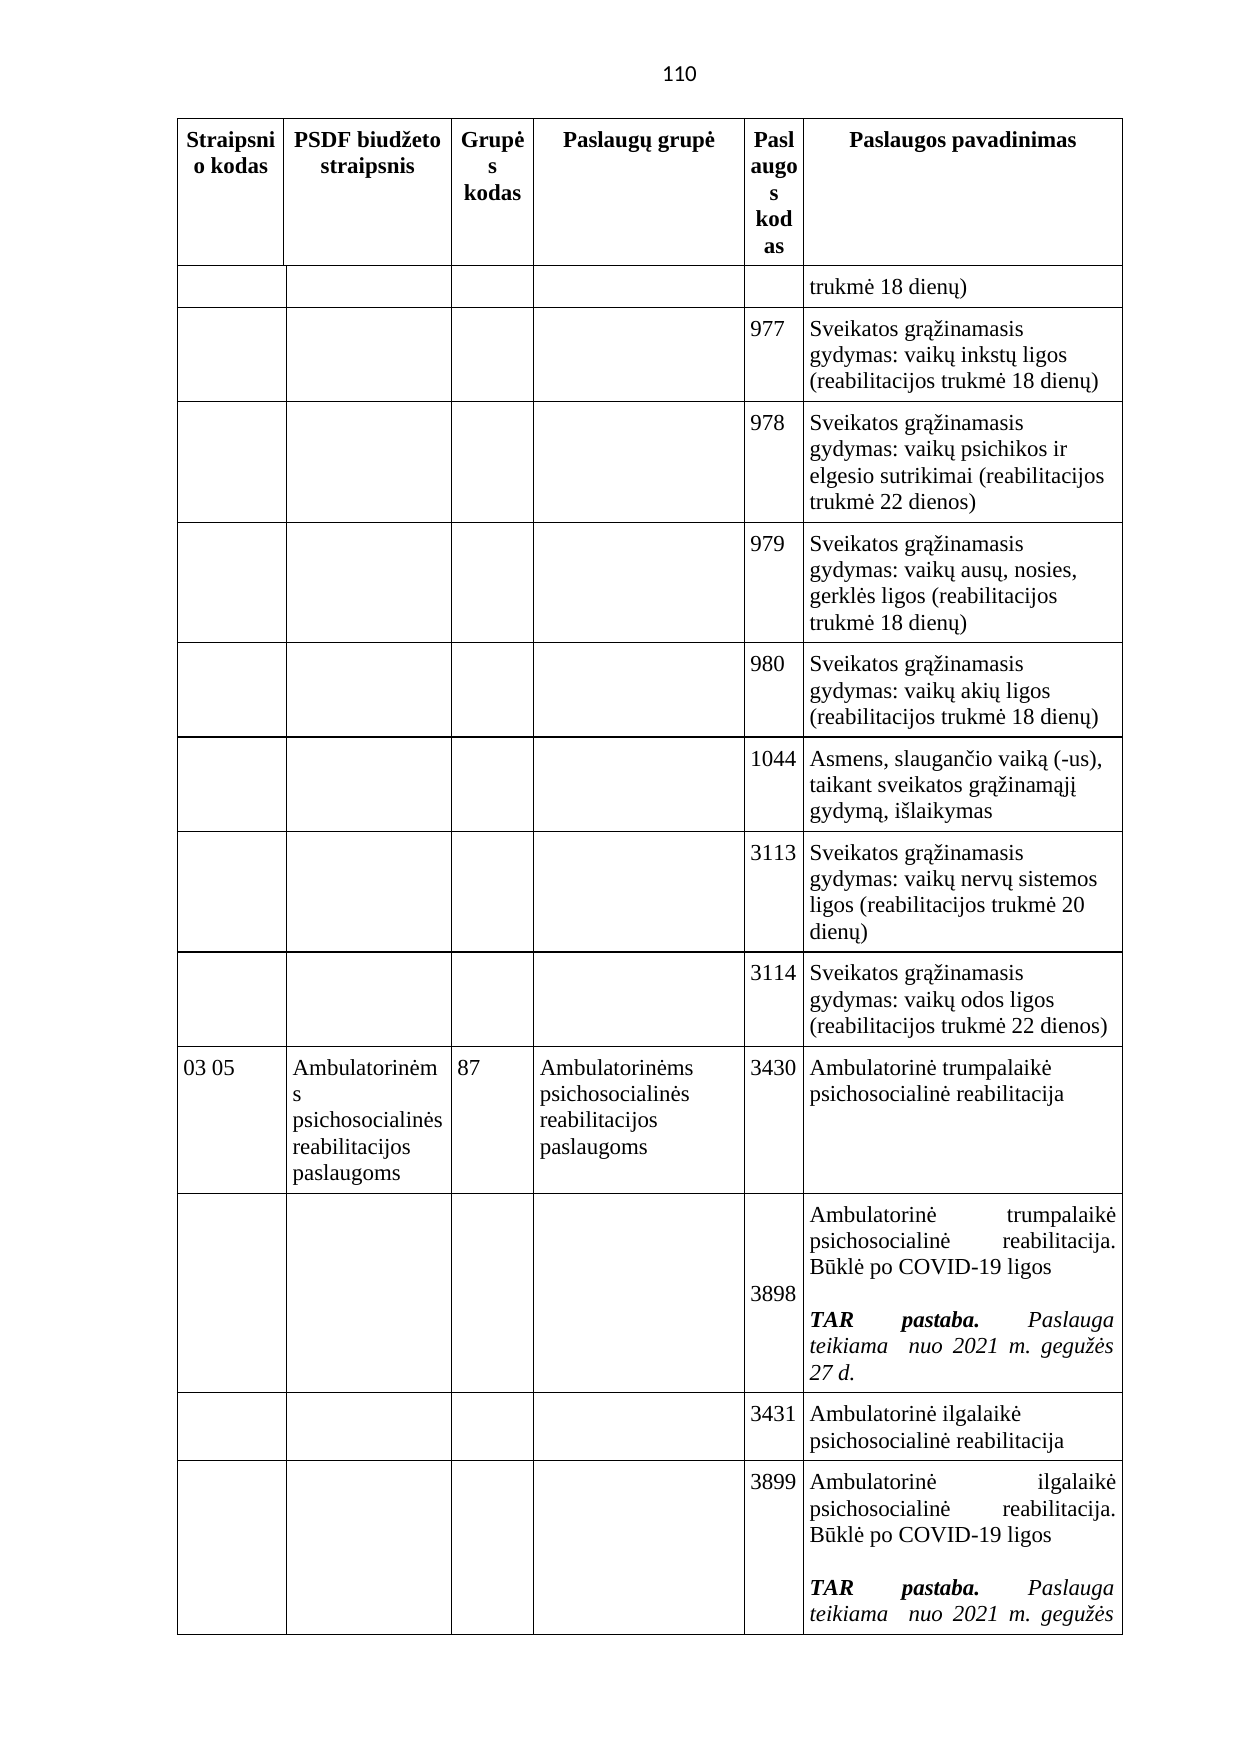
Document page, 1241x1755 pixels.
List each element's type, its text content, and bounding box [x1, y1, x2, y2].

table_cell [452, 402, 533, 522]
table_cell Ambulatorinė ilgalaikė psichosocialinė reabilitacija [804, 1393, 1122, 1460]
table_cell [534, 1393, 744, 1460]
table_cell 03 05 [178, 1047, 286, 1193]
table_cell 87 [452, 1047, 533, 1193]
table_cell 3430 [745, 1047, 803, 1193]
table_cell Sveikatos grąžinamasis gydymas: vaikų inkstų ligos (reabilitacijos trukmė 18 dienų) [804, 308, 1122, 401]
table_cell [452, 308, 533, 401]
table_cell 3898 [745, 1194, 803, 1392]
table_cell trukmė 18 dienų) [804, 266, 1122, 307]
table_header Grupės kodas [452, 119, 533, 265]
table_cell [534, 308, 744, 401]
table_cell [287, 1461, 451, 1633]
table_cell [287, 402, 451, 522]
table_cell [287, 832, 451, 951]
table_cell [534, 402, 744, 522]
table_cell [452, 643, 533, 736]
table_cell Asmens, slaugančio vaiką (-us), taikant sveikatos grąžinamąjį gydymą, išlaikymas [804, 738, 1122, 831]
table_cell 978 [745, 402, 803, 522]
table_cell [178, 523, 286, 642]
table_cell [287, 308, 451, 401]
table_cell Sveikatos grąžinamasis gydymas: vaikų akių ligos (reabilitacijos trukmė 18 dienų) [804, 643, 1122, 736]
table_cell [452, 953, 533, 1046]
table_cell [745, 266, 803, 307]
table_header Paslaugos kodas [745, 119, 803, 265]
table_cell [178, 1194, 286, 1392]
table_cell [178, 308, 286, 401]
table_header PSDF biudžeto straipsnis [284, 119, 451, 265]
table_cell [287, 1393, 451, 1460]
table_cell Ambulatorinė trumpalaikė psichosocialinė reabilitacija. Būklė po COVID-19 ligos TAR pastaba. Paslauga teikiama nuo 2021 m. gegužės 27 d. [804, 1194, 1122, 1392]
table_cell [178, 643, 286, 736]
table_cell Ambulatorinėms psichosocialinės reabilitacijos paslaugoms [287, 1047, 451, 1193]
table_cell [178, 402, 286, 522]
table_cell [452, 1461, 533, 1633]
table_cell Ambulatorinė trumpalaikė psichosocialinė reabilitacija [804, 1047, 1122, 1193]
table_cell [452, 523, 533, 642]
table_cell [178, 953, 286, 1046]
table_cell [452, 266, 533, 307]
table_cell Sveikatos grąžinamasis gydymas: vaikų ausų, nosies, gerklės ligos (reabilitacijos trukmė 18 dienų) [804, 523, 1122, 642]
table_cell [287, 953, 451, 1046]
table_header Paslaugos pavadinimas [804, 119, 1122, 265]
table_header Paslaugų grupė [534, 119, 744, 265]
table_cell [452, 1393, 533, 1460]
table_cell [178, 738, 286, 831]
table_cell [287, 738, 451, 831]
table_cell [452, 832, 533, 951]
table_cell [534, 643, 744, 736]
table_cell [534, 1461, 744, 1633]
table_cell 3113 [745, 832, 803, 951]
table_cell 3899 [745, 1461, 803, 1633]
table_cell [178, 266, 286, 307]
table_cell 979 [745, 523, 803, 642]
table_cell [452, 1194, 533, 1392]
table_cell 1044 [745, 738, 803, 831]
table_cell 980 [745, 643, 803, 736]
table_cell [534, 266, 744, 307]
table_cell [287, 643, 451, 736]
table_cell [534, 832, 744, 951]
table_cell Sveikatos grąžinamasis gydymas: vaikų odos ligos (reabilitacijos trukmė 22 dienos) [804, 953, 1122, 1046]
table_cell [178, 1393, 286, 1460]
table_cell Sveikatos grąžinamasis gydymas: vaikų nervų sistemos ligos (reabilitacijos trukmė 20 dienų) [804, 832, 1122, 951]
table_cell [534, 738, 744, 831]
table_cell [178, 1461, 286, 1633]
table_cell 3431 [745, 1393, 803, 1460]
table_cell [287, 523, 451, 642]
table_cell [534, 1194, 744, 1392]
table_cell [287, 266, 451, 307]
table_cell Ambulatorinėms psichosocialinės reabilitacijos paslaugoms [534, 1047, 744, 1193]
table_cell Ambulatorinė ilgalaikė psichosocialinė reabilitacija. Būklė po COVID-19 ligos TAR pastaba. Paslauga teikiama nuo 2021 m. gegužės [804, 1461, 1122, 1633]
table_cell [287, 1194, 451, 1392]
table_header Straipsnio kodas [178, 119, 283, 265]
table_cell [452, 738, 533, 831]
table_cell 977 [745, 308, 803, 401]
table_cell [534, 523, 744, 642]
table_cell [178, 832, 286, 951]
table_cell [534, 953, 744, 1046]
table_cell Sveikatos grąžinamasis gydymas: vaikų psichikos ir elgesio sutrikimai (reabilitacijos trukmė 22 dienos) [804, 402, 1122, 522]
table_cell 3114 [745, 953, 803, 1046]
